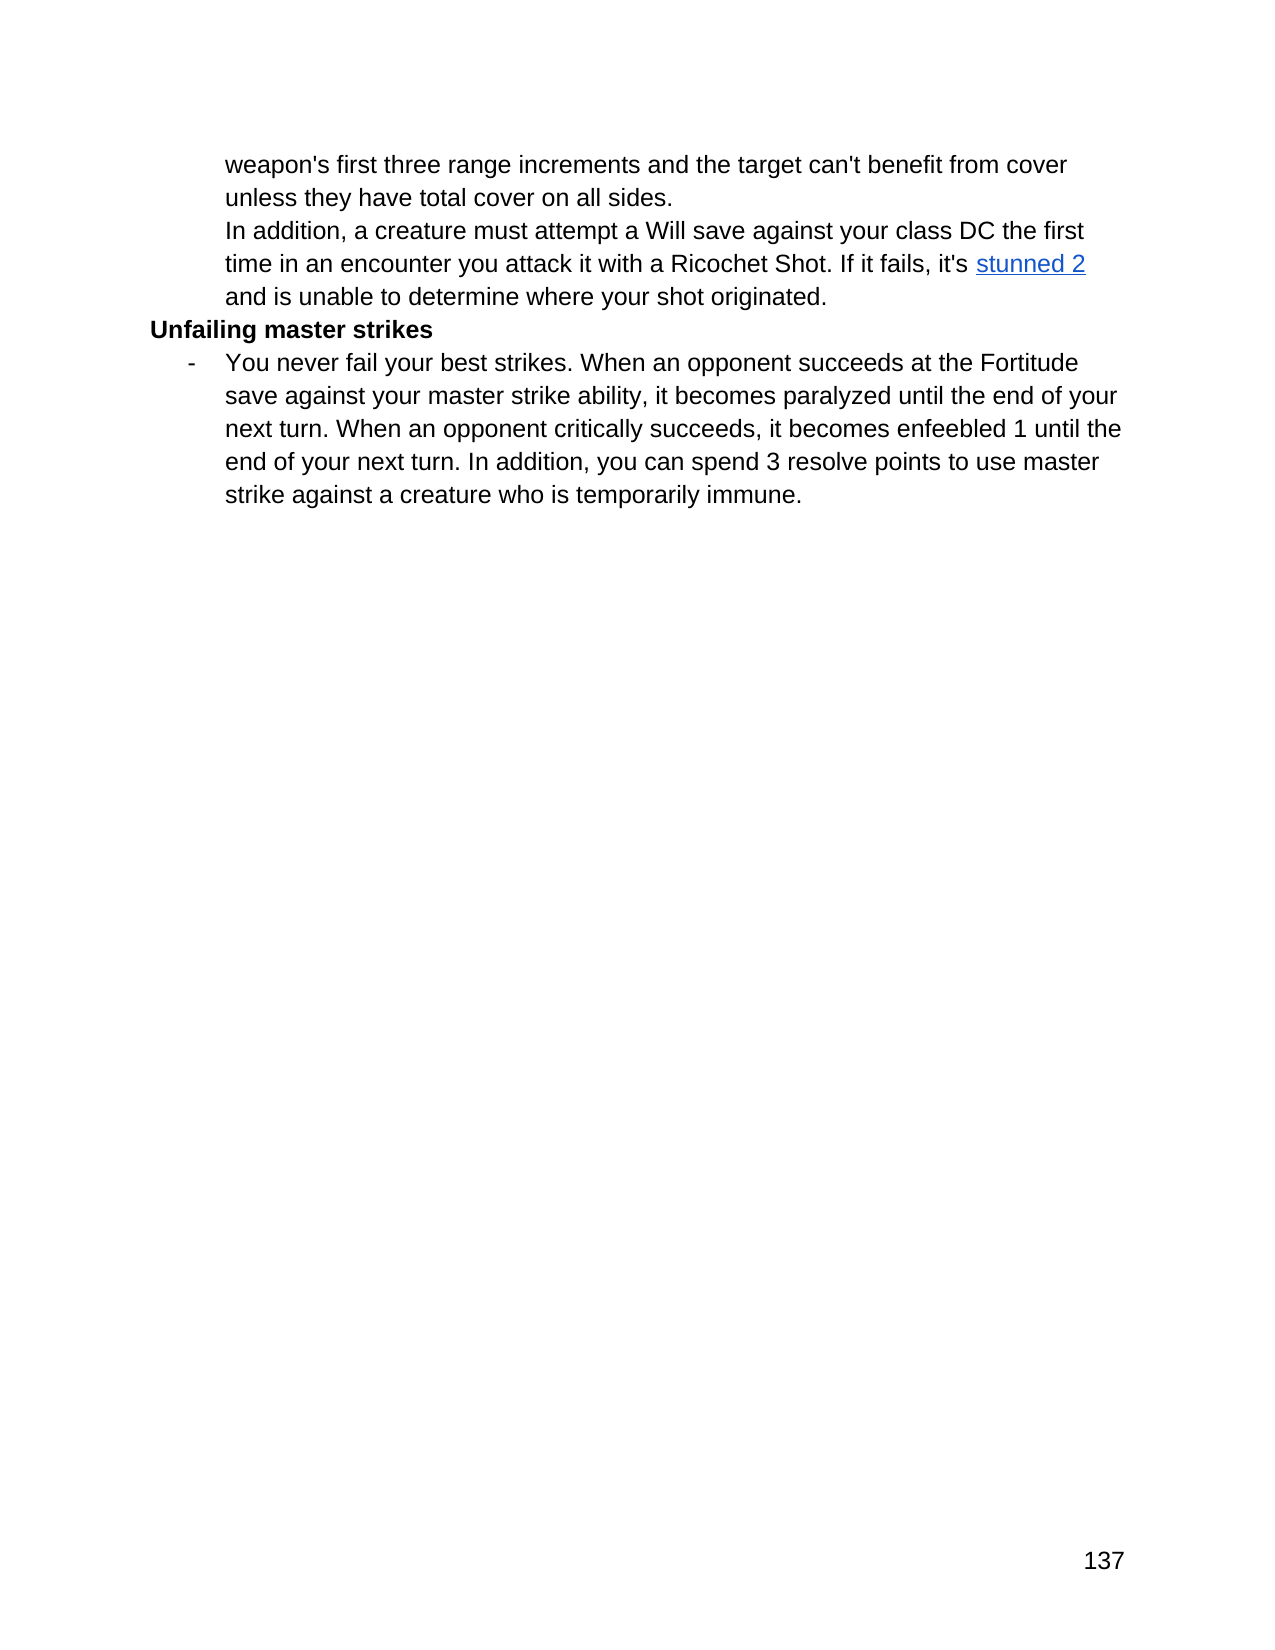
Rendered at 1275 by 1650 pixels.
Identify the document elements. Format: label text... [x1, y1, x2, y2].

list weapon's first three range increments and the target can't benefit from cover unless they have total cover on all sides. [187, 150, 1125, 212]
list You never fail your best strikes. When an opponent succeeds at the Fortitude save against your master strike ability, it becomes paralyzed until the end of your next turn. When an opponent critically succeeds, it becomes enfeebled 1 until the end of your next turn. In addition, you can spend 3 resolve points to use master strike against a creature who is temporarily immune. [187, 348, 1125, 509]
text Unfailing master strikes [150, 315, 1125, 344]
text In addition, a creature must attempt a Will save against your class DC the first time in an encounter you attack it with a Ricochet Shot. If it fails, it's stunned 2 and is unable to determine where your shot originated. [225, 216, 1125, 311]
